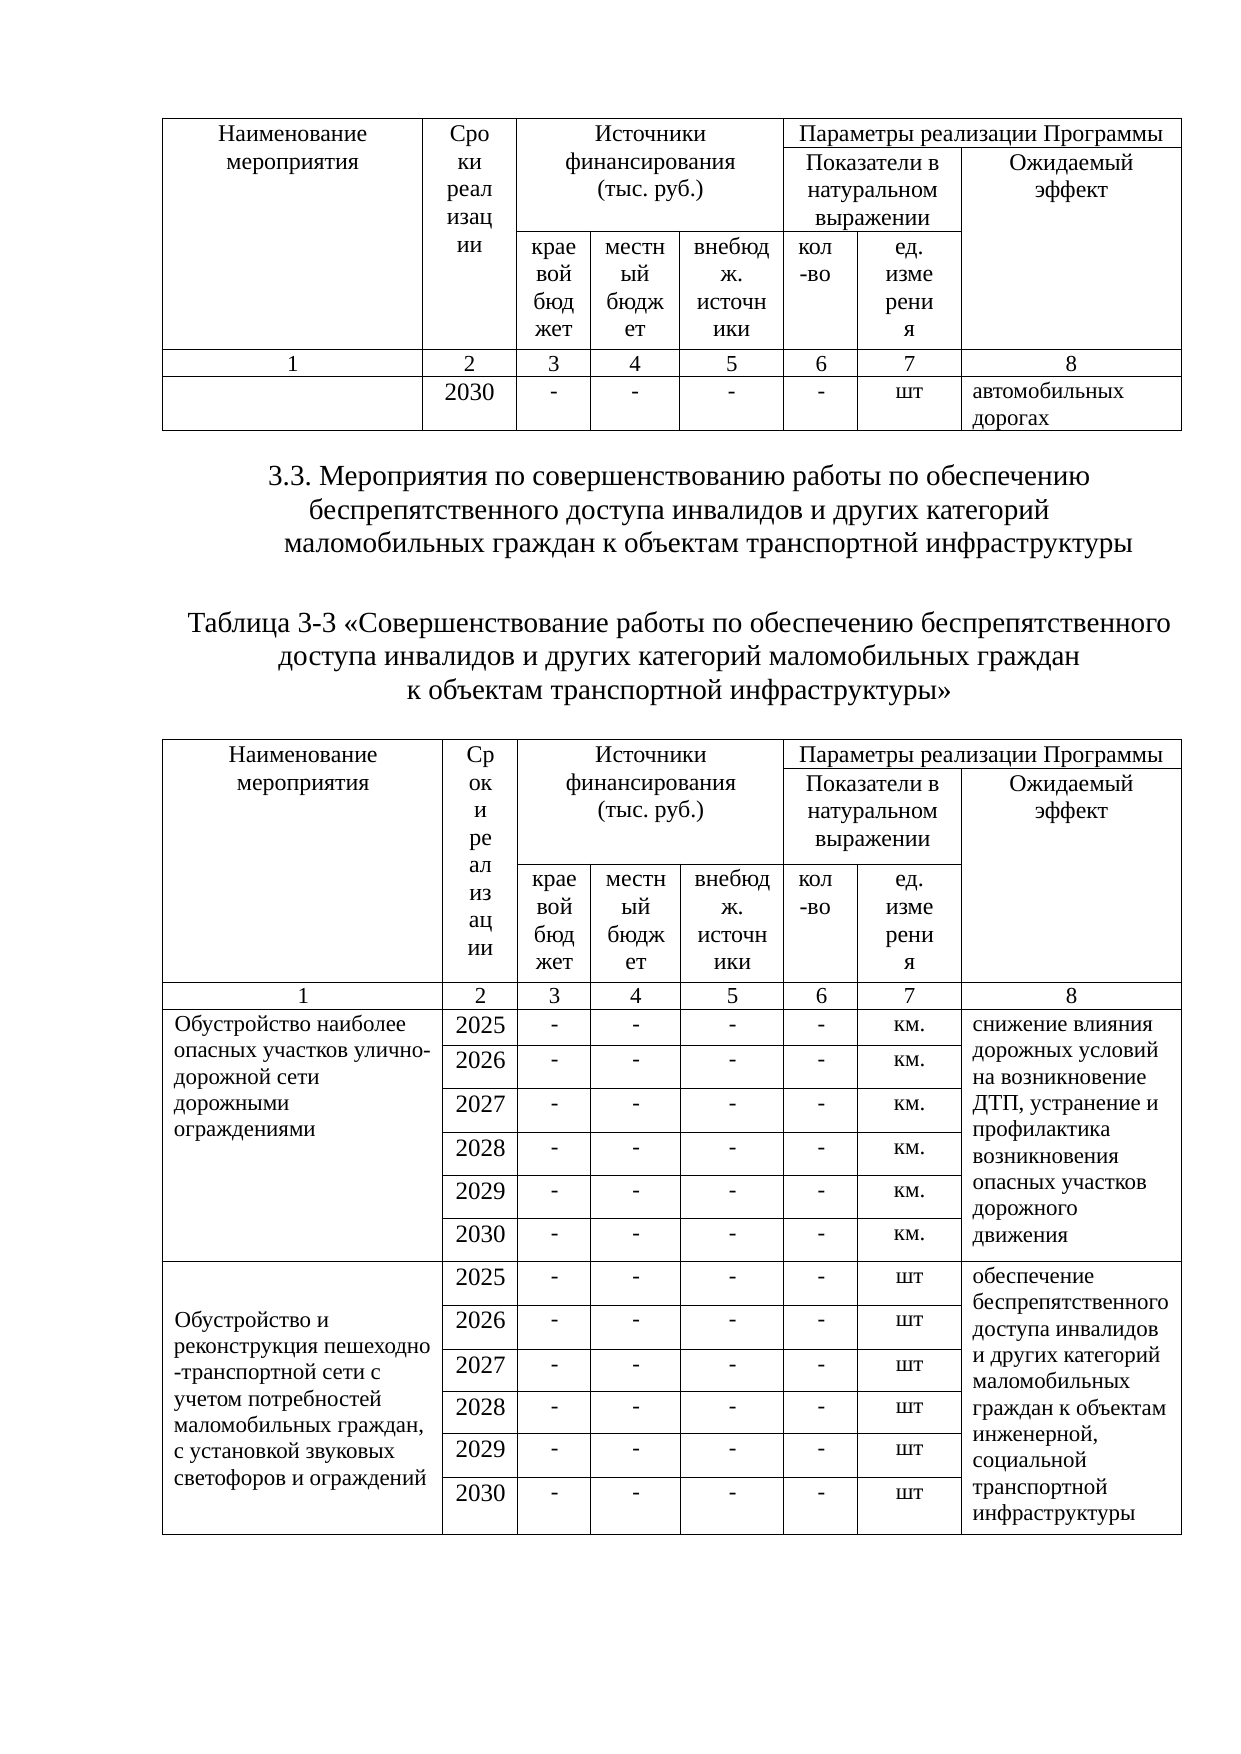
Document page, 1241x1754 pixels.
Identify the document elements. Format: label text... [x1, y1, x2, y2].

table_cell шт [858, 1262, 961, 1304]
table_cell 2030 [443, 1478, 517, 1534]
table_header Наименование мероприятия [163, 740, 442, 982]
table_cell - [784, 1133, 857, 1175]
table_cell 2028 [443, 1392, 517, 1433]
table_cell - [784, 1350, 857, 1391]
table_cell 1 [163, 350, 422, 376]
table_cell - [591, 1392, 680, 1433]
table_cell 3 [518, 983, 590, 1009]
table_cell - [518, 1350, 590, 1391]
table_cell - [591, 1046, 680, 1088]
table_cell 2030 [443, 1219, 517, 1261]
table_cell внебюдж. источники [680, 232, 783, 349]
table_cell шт [858, 1350, 961, 1391]
table_cell местный бюджет [591, 865, 680, 982]
table_cell - [784, 377, 857, 430]
table_cell 7 [858, 983, 961, 1009]
table_cell шт [858, 1434, 961, 1477]
table_cell - [681, 1350, 783, 1391]
table_cell 4 [591, 350, 679, 376]
table_header Источники финансирования (тыс. руб.) [518, 740, 783, 863]
table_cell - [591, 1262, 680, 1304]
table_cell км. [858, 1176, 961, 1218]
table_header Сроки реализации [423, 119, 516, 349]
table_cell - [591, 1133, 680, 1175]
table_cell Ожидаемый эффект [962, 148, 1181, 349]
table_cell Обустройство наиболее опасных участков улично-дорожной сети дорожными ограждениями [163, 1010, 442, 1261]
table_cell - [784, 1478, 857, 1534]
table_cell - [681, 1219, 783, 1261]
table_cell 8 [962, 983, 1181, 1009]
table_cell - [591, 1219, 680, 1261]
table_header Источники финансирования (тыс. руб.) [517, 119, 783, 231]
table_cell шт [858, 1306, 961, 1349]
table_cell 2026 [443, 1046, 517, 1088]
table_cell ед. измерения [858, 232, 961, 349]
table_cell 2025 [443, 1262, 517, 1304]
table_cell 2026 [443, 1306, 517, 1349]
table_cell - [681, 1306, 783, 1349]
text 3.3. Мероприятия по совершенствованию работы по обеспечению беспрепятственного доступа инвалидов и других категорий [177, 458, 1181, 526]
table_cell 8 [962, 350, 1181, 376]
table_cell - [681, 1392, 783, 1433]
table_cell - [518, 1010, 590, 1044]
table_header Сроки реализации [443, 740, 517, 982]
table_cell [163, 377, 422, 430]
table_cell - [784, 1046, 857, 1088]
table_cell 3 [517, 350, 590, 376]
table_cell внебюдж. источники [681, 865, 783, 982]
table_header Параметры реализации Программы [784, 119, 1181, 147]
table_cell - [518, 1089, 590, 1132]
table_cell - [784, 1089, 857, 1132]
table_cell - [518, 1219, 590, 1261]
table_cell км. [858, 1010, 961, 1044]
table_cell 2027 [443, 1089, 517, 1132]
table_cell - [680, 377, 783, 430]
table_cell 1 [163, 983, 442, 1009]
table_cell 2 [443, 983, 517, 1009]
table_cell 6 [784, 350, 857, 376]
table_cell автомобильных дорогах [962, 377, 1181, 430]
text к объектам транспортной инфраструктуры» [177, 672, 1181, 705]
table_cell - [591, 1350, 680, 1391]
table_cell - [518, 1478, 590, 1534]
table_cell - [518, 1434, 590, 1477]
table_cell км. [858, 1046, 961, 1088]
table_cell км. [858, 1089, 961, 1132]
table_cell шт [858, 1478, 961, 1534]
table_cell краевой бюджет [518, 865, 590, 982]
table_cell - [591, 1176, 680, 1218]
table_cell - [518, 1176, 590, 1218]
table_cell - [681, 1133, 783, 1175]
table_cell местный бюджет [591, 232, 679, 349]
table_cell 2030 [423, 377, 516, 430]
table_cell - [784, 1434, 857, 1477]
table_cell 2028 [443, 1133, 517, 1175]
table_cell - [518, 1392, 590, 1433]
text маломобильных граждан к объектам транспортной инфраструктуры [177, 526, 1181, 559]
table_cell - [681, 1089, 783, 1132]
table_cell - [591, 1306, 680, 1349]
table_cell 2029 [443, 1434, 517, 1477]
table_cell - [784, 1219, 857, 1261]
table_cell 5 [681, 983, 783, 1009]
table_header Наименование мероприятия [163, 119, 422, 349]
table_cell 5 [680, 350, 783, 376]
table_cell - [784, 1010, 857, 1044]
table_cell - [681, 1010, 783, 1044]
table_cell - [681, 1478, 783, 1534]
text Таблица 3-3 «Совершенствование работы по обеспечению беспрепятственного доступа инвалидов и других категорий маломобильных граждан [177, 605, 1181, 672]
table_cell - [784, 1392, 857, 1433]
table_cell 2027 [443, 1350, 517, 1391]
table_cell - [518, 1262, 590, 1304]
table_cell - [681, 1176, 783, 1218]
table_cell 2029 [443, 1176, 517, 1218]
table_cell кол-во [784, 865, 857, 982]
table_cell обеспечение беспрепятственного доступа инвалидов и других категорий маломобильных граждан к объектам инженерной, социальной транспортной инфраструктуры [962, 1262, 1181, 1534]
table_cell шт [858, 377, 961, 430]
table_cell - [517, 377, 590, 430]
table_cell Ожидаемый эффект [962, 769, 1181, 982]
table_cell - [518, 1306, 590, 1349]
table_cell - [784, 1262, 857, 1304]
table_cell Обустройство и реконструкция пешеходно -транспортной сети с учетом потребностей маломобильных граждан, с установкой звуковых светофоров и ограждений [163, 1262, 442, 1534]
table_cell - [681, 1434, 783, 1477]
table_cell ед. измерения [858, 865, 961, 982]
table_cell км. [858, 1219, 961, 1261]
table_cell км. [858, 1133, 961, 1175]
table_cell - [591, 1434, 680, 1477]
table_cell 2 [423, 350, 516, 376]
table_cell - [681, 1262, 783, 1304]
table_cell - [681, 1046, 783, 1088]
table_header Параметры реализации Программы [784, 740, 1181, 767]
table_cell Показатели в натуральном выражении [784, 769, 961, 863]
table_cell Показатели в натуральном выражении [784, 148, 961, 231]
table_cell 7 [858, 350, 961, 376]
table_cell - [518, 1046, 590, 1088]
table_cell шт [858, 1392, 961, 1433]
table_cell снижение влияния дорожных условий на возникновение ДТП, устранение и профилактика возникновения опасных участков дорожного движения [962, 1010, 1181, 1261]
table_cell - [591, 1010, 680, 1044]
table_cell 6 [784, 983, 857, 1009]
table_cell - [784, 1176, 857, 1218]
table_cell краевой бюджет [517, 232, 590, 349]
table_cell - [518, 1133, 590, 1175]
table_cell кол-во [784, 232, 857, 349]
table_cell - [591, 377, 679, 430]
table_cell - [784, 1306, 857, 1349]
table_cell 2025 [443, 1010, 517, 1044]
table_cell - [591, 1089, 680, 1132]
table_cell - [591, 1478, 680, 1534]
table_cell 4 [591, 983, 680, 1009]
